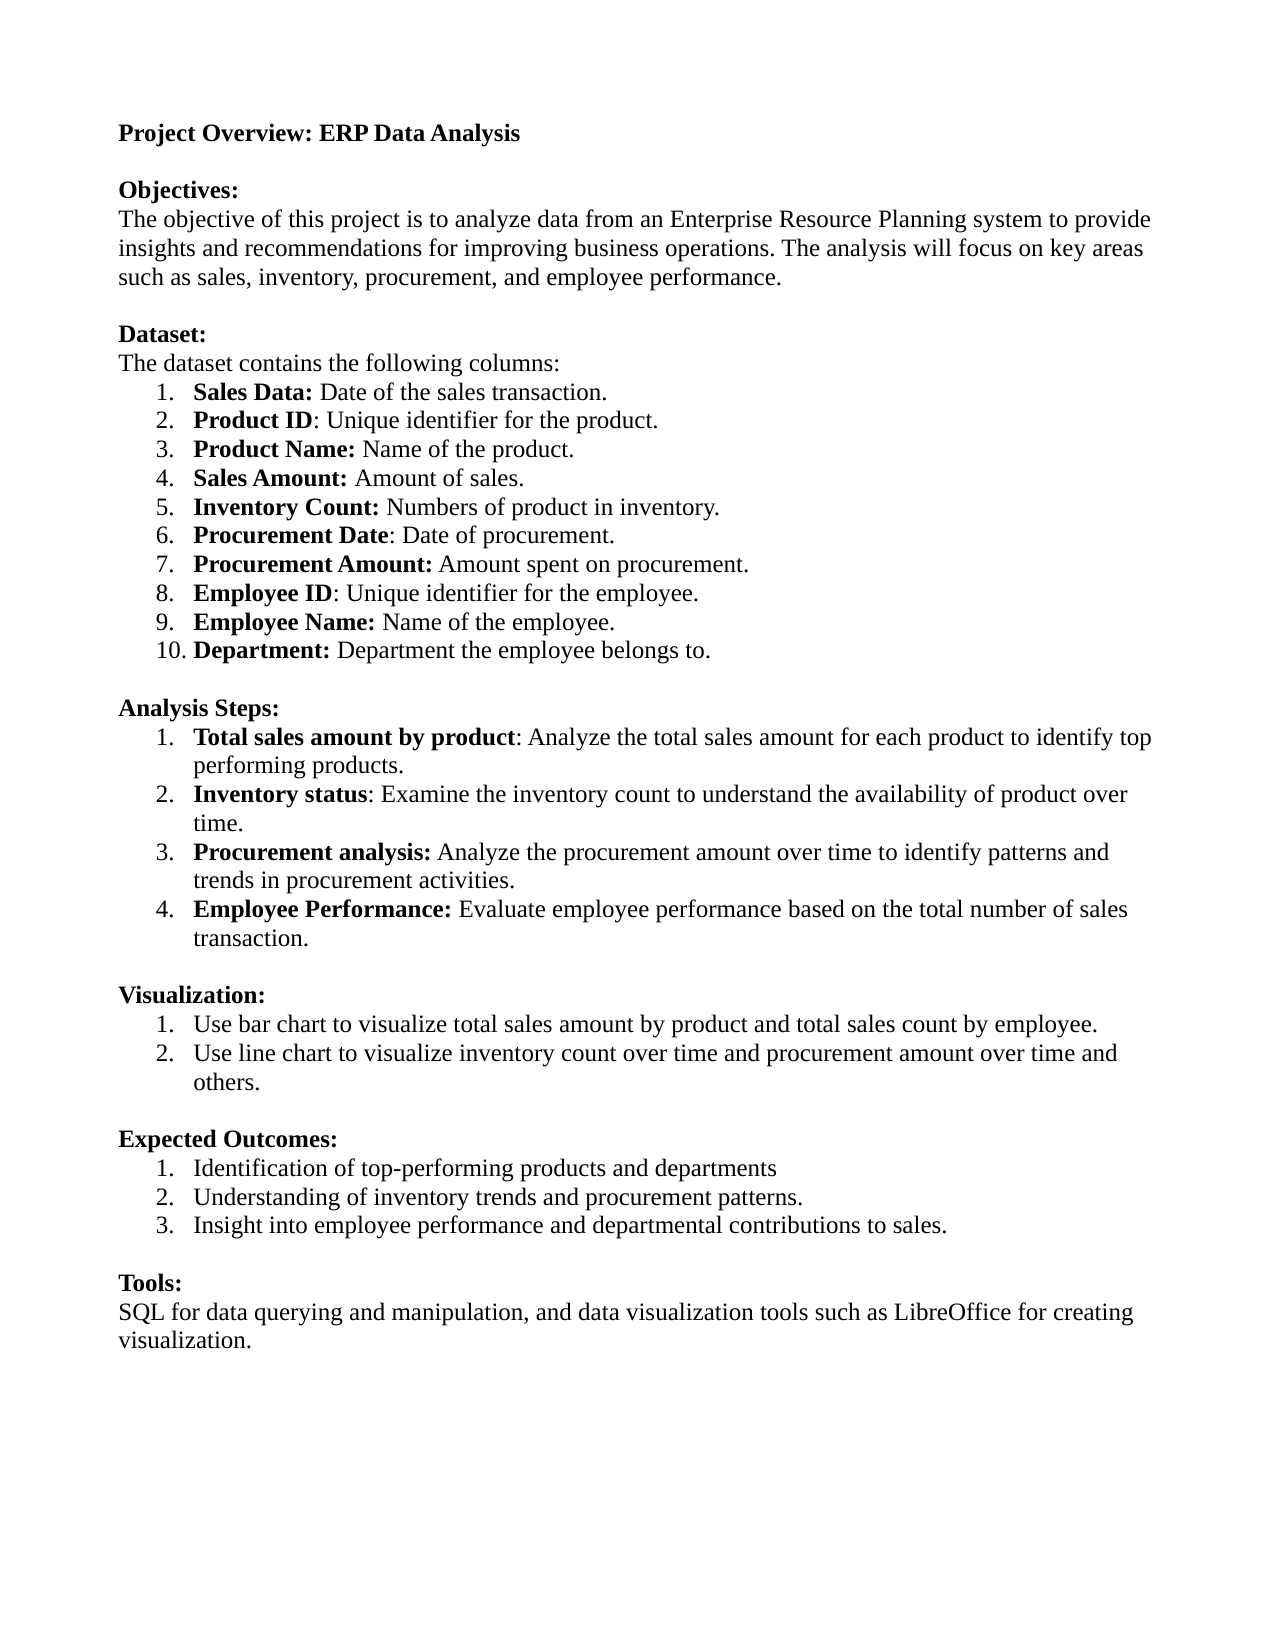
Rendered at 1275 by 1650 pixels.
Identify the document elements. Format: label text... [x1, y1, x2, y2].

text Visualization: [118, 981, 1157, 1009]
text The dataset contains the following columns: [118, 348, 1157, 377]
text The objective of this project is to analyze data from an Enterprise Resource Planning system to provide insights and recommendations for improving business operations. The analysis will focus on key areas such as sales, inventory, procurement, and employee performance. [118, 204, 1157, 291]
list Employee Name: Name of the employee. [156, 607, 1157, 636]
text Analysis Steps: [118, 693, 1157, 722]
list Total sales amount by product: Analyze the total sales amount for each product to identify top performing products. [156, 722, 1157, 779]
text Expected Outcomes: [118, 1124, 1157, 1153]
list Procurement Date: Date of procurement. [156, 521, 1157, 549]
text Project Overview: ERP Data Analysis [118, 118, 1157, 147]
text Dataset: [118, 319, 1157, 348]
list Product ID: Unique identifier for the product. [156, 406, 1157, 434]
list Employee ID: Unique identifier for the employee. [156, 578, 1157, 607]
list Procurement analysis: Analyze the procurement amount over time to identify patterns and trends in procurement activities. [156, 837, 1157, 894]
list Inventory Count: Numbers of product in inventory. [156, 492, 1157, 521]
list Inventory status: Examine the inventory count to understand the availability of product over time. [156, 779, 1157, 837]
list Insight into employee performance and departmental contributions to sales. [156, 1211, 1157, 1239]
list Identification of top-performing products and departments [156, 1153, 1157, 1182]
list Sales Data: Date of the sales transaction. [156, 377, 1157, 406]
list Use bar chart to visualize total sales amount by product and total sales count by employee. [156, 1009, 1157, 1038]
list Department: Department the employee belongs to. [156, 636, 1157, 664]
list Sales Amount: Amount of sales. [156, 463, 1157, 492]
list Understanding of inventory trends and procurement patterns. [156, 1182, 1157, 1211]
list Employee Performance: Evaluate employee performance based on the total number of sales transaction. [156, 894, 1157, 952]
list Procurement Amount: Amount spent on procurement. [156, 549, 1157, 578]
text Tools: [118, 1268, 1157, 1297]
list Use line chart to visualize inventory count over time and procurement amount over time and others. [156, 1038, 1157, 1096]
list Product Name: Name of the product. [156, 434, 1157, 463]
text Objectives: [118, 176, 1157, 204]
text SQL for data querying and manipulation, and data visualization tools such as LibreOffice for creating visualization. [118, 1297, 1157, 1354]
